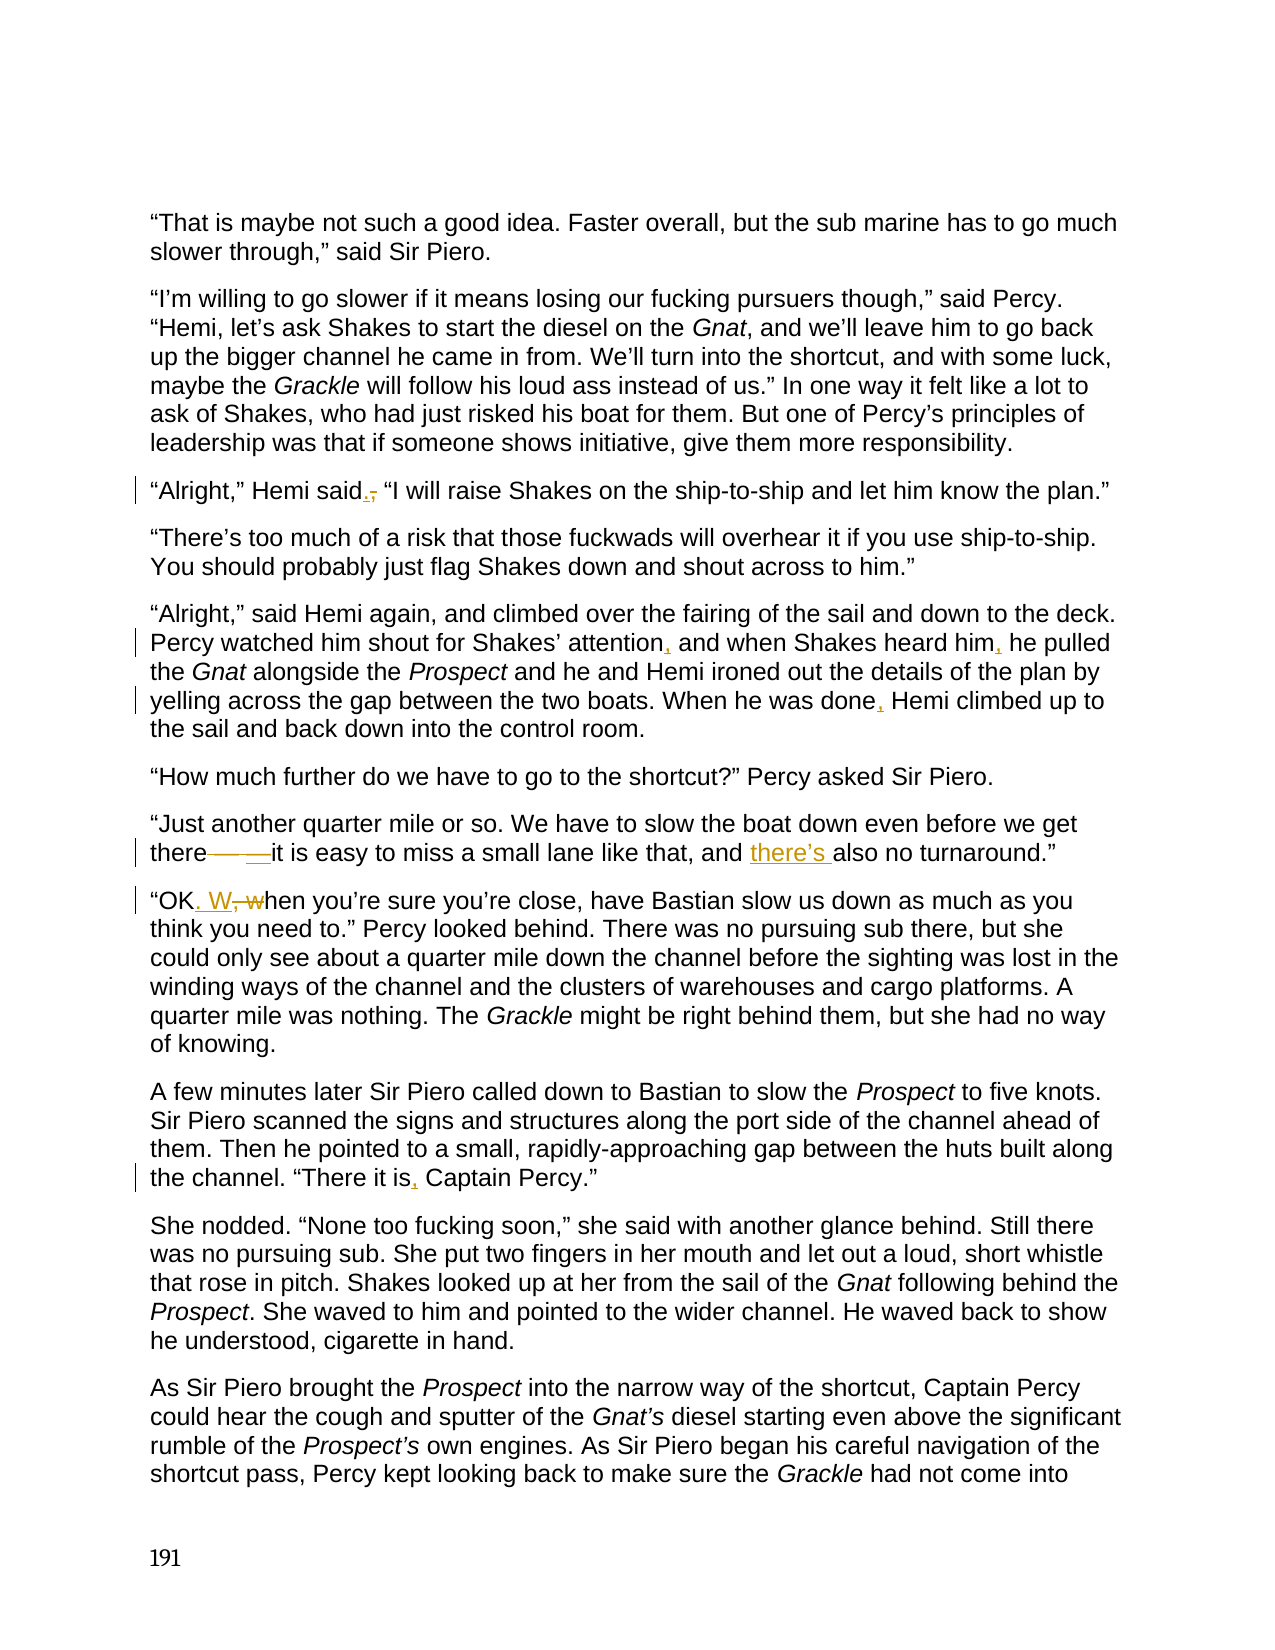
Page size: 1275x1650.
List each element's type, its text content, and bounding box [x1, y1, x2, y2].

text “I’m willing to go slower if it means losing our fucking pursuers though,” said Percy. “Hemi, let’s ask Shakes to start the diesel on the Gnat, and we’ll leave him to go back up the bigger channel he came in from. We’ll turn into the shortcut, and with some luck, maybe the Grackle will follow his loud ass instead of us.” In one way it felt like a lot to ask of Shakes, who had just risked his boat for them. But one of Percy’s principles of leadership was that if someone shows initiative, give them more responsibility. [150, 284, 1125, 457]
text “Alright,” said Hemi again, and climbed over the fairing of the sail and down to the deck. Percy watched him shout for Shakes’ attention, and when Shakes heard him, he pulled the Gnat alongside the Prospect and he and Hemi ironed out the details of the plan by yelling across the gap between the two boats. When he was done, Hemi climbed up to the sail and back down into the control room. [150, 599, 1125, 743]
text “OK. When you’re sure you’re close, have Bastian slow us down as much as you think you need to.” Percy looked behind. There was no pursuing sub there, but she could only see about a quarter mile down the channel before the sighting was lost in the winding ways of the channel and the clusters of warehouses and cargo platforms. A quarter mile was nothing. The Grackle might be right behind them, but she had no way of knowing. [150, 886, 1125, 1058]
text A few minutes later Sir Piero called down to Bastian to slow the Prospect to five knots. Sir Piero scanned the signs and structures along the port side of the channel ahead of them. Then he pointed to a small, rapidly-approaching gap between the huts built along the channel. “There it is, Captain Percy.” [150, 1077, 1125, 1192]
text As Sir Piero brought the Prospect into the narrow way of the shortcut, Captain Percy could hear the cough and sputter of the Gnat’s diesel starting even above the significant rumble of the Prospect’s own engines. As Sir Piero began his careful navigation of the shortcut pass, Percy kept looking back to make sure the Grackle had not come into [150, 1373, 1125, 1488]
text “How much further do we have to go to the shortcut?” Percy asked Sir Piero. [150, 762, 1125, 791]
text “There’s too much of a risk that those fuckwads will overhear it if you use ship-to-ship. You should probably just flag Shakes down and shout across to him.” [150, 523, 1125, 581]
text She nodded. “None too fucking soon,” she said with another glance behind. Still there was no pursuing sub. She put two fingers in her mouth and let out a loud, short whistle that rose in pitch. Shakes looked up at her from the sail of the Gnat following behind the Prospect. She waved to him and pointed to the wider channel. He waved back to show he understood, cigarette in hand. [150, 1211, 1125, 1354]
text “That is maybe not such a good idea. Faster overall, but the sub marine has to go much slower through,” said Sir Piero. [150, 208, 1125, 266]
text “Just another quarter mile or so. We have to slow the boat down even before we get there—it is easy to miss a small lane like that, and there’s also no turnaround.” [150, 809, 1125, 867]
text “Alright,” Hemi said. “I will raise Shakes on the ship-to-ship and let him know the plan.” [150, 476, 1125, 504]
